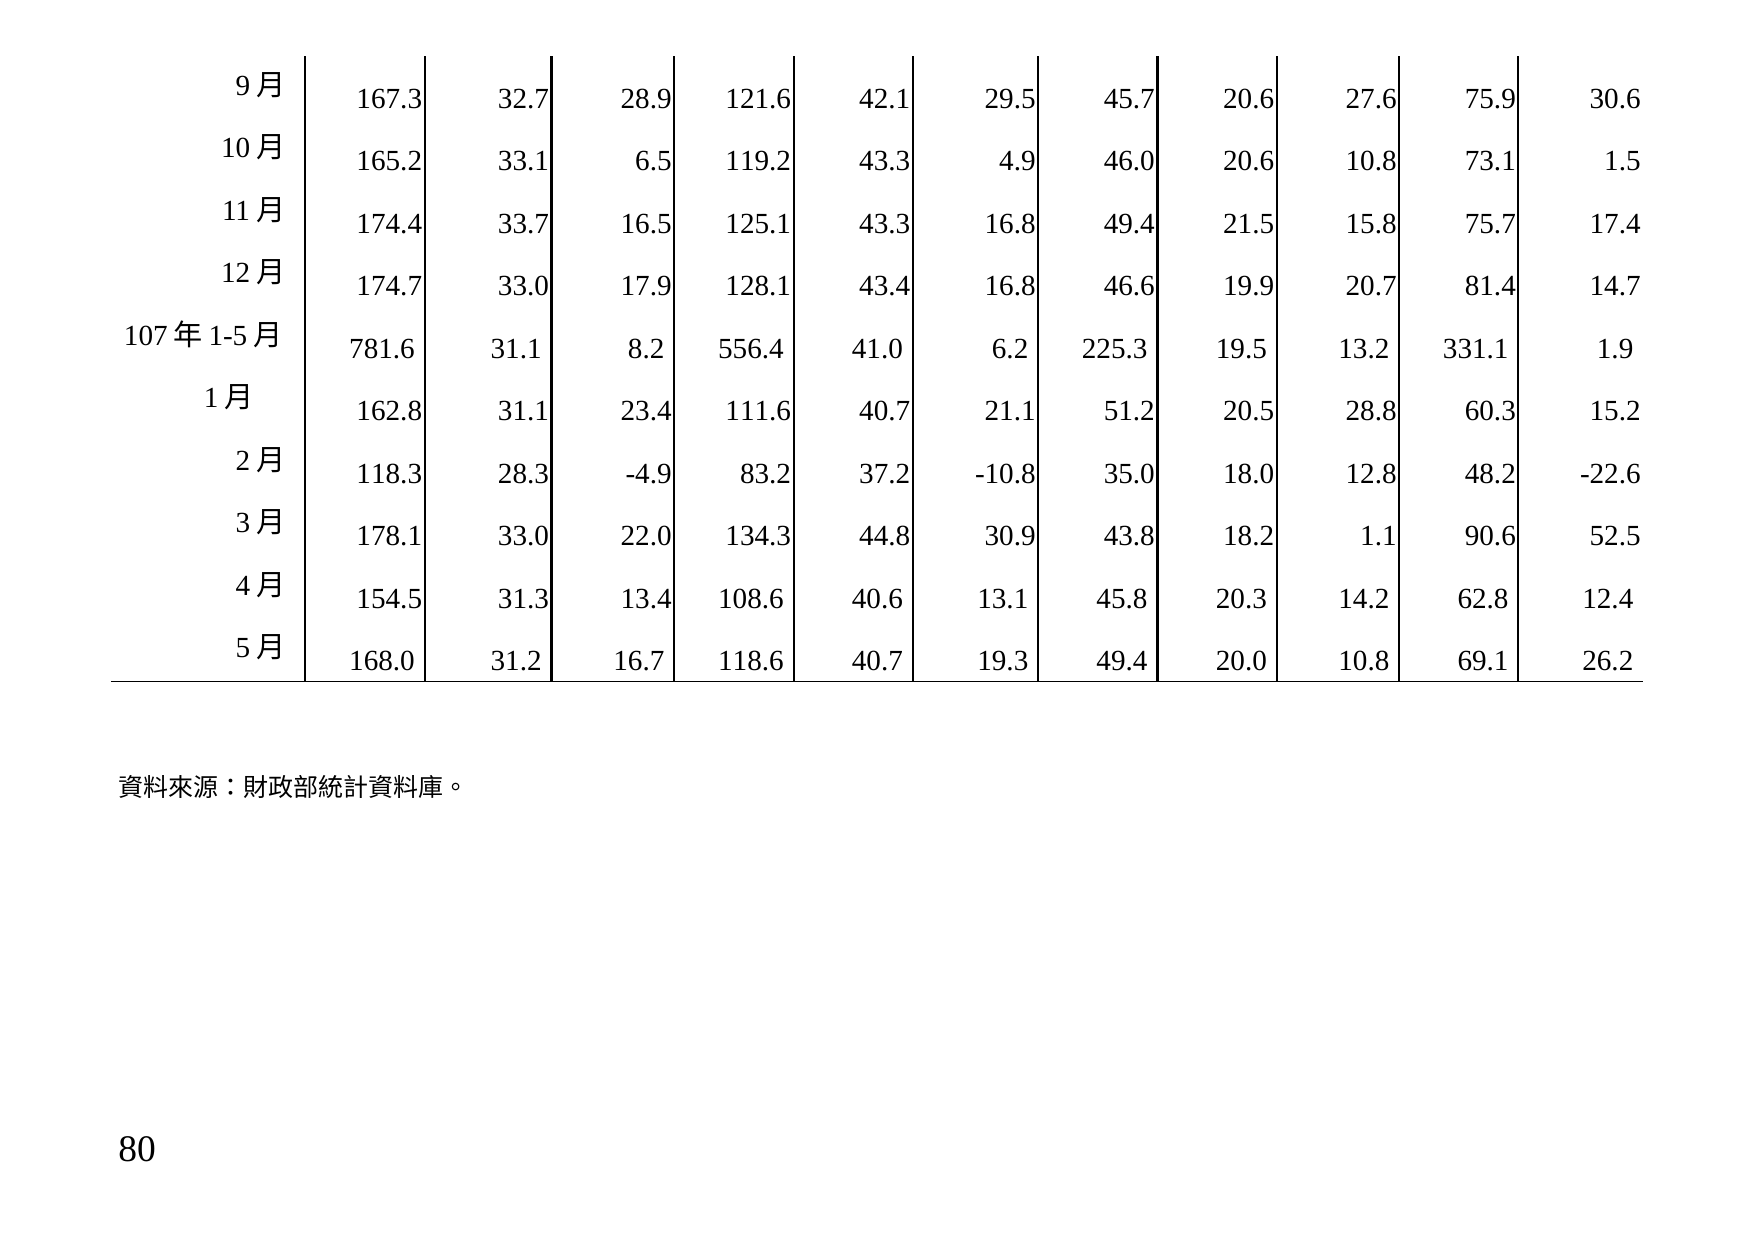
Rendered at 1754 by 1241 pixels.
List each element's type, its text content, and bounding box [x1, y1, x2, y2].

table_cell 556.4 [675, 306, 793, 368]
table_cell 60.3 [1400, 369, 1517, 431]
table_cell 43.8 [1039, 494, 1156, 556]
table_cell 15.8 [1278, 181, 1398, 243]
text 資料來源：財政部統計資料庫。 [118, 743, 1636, 806]
table_cell -22.6 [1519, 431, 1643, 493]
table_cell 32.7 [426, 56, 550, 118]
table_cell 111.6 [675, 369, 793, 431]
table_cell 27.6 [1278, 56, 1398, 118]
table_cell 40.7 [795, 619, 912, 681]
table_cell 33.7 [426, 181, 550, 243]
table_cell 35.0 [1039, 431, 1156, 493]
table_cell 4.9 [914, 119, 1037, 181]
table_cell 75.9 [1400, 56, 1517, 118]
table_cell 162.8 [306, 369, 424, 431]
table_cell 12.8 [1278, 431, 1398, 493]
table_cell 31.1 [426, 369, 550, 431]
table_cell 45.8 [1039, 556, 1156, 618]
table_cell 43.3 [795, 181, 912, 243]
table_cell 81.4 [1400, 244, 1517, 306]
table_cell 20.0 [1159, 619, 1276, 681]
table_cell 52.5 [1519, 494, 1643, 556]
table_cell 1月 [111, 369, 304, 431]
table_cell 16.5 [553, 181, 673, 243]
table_cell 118.3 [306, 431, 424, 493]
table_cell 31.2 [426, 619, 550, 681]
table_cell 6.2 [914, 306, 1037, 368]
table_cell 48.2 [1400, 431, 1517, 493]
table_cell 165.2 [306, 119, 424, 181]
table_cell 28.9 [553, 56, 673, 118]
table_cell 18.2 [1159, 494, 1276, 556]
table_cell 8.2 [553, 306, 673, 368]
table_cell 14.2 [1278, 556, 1398, 618]
table_cell 5月 [111, 619, 304, 681]
table_cell 20.7 [1278, 244, 1398, 306]
table_cell 33.1 [426, 119, 550, 181]
table_cell 31.1 [426, 306, 550, 368]
table_cell 178.1 [306, 494, 424, 556]
table_cell 51.2 [1039, 369, 1156, 431]
table_cell 2月 [111, 431, 304, 493]
table_cell 75.7 [1400, 181, 1517, 243]
table_cell 17.9 [553, 244, 673, 306]
table_cell 23.4 [553, 369, 673, 431]
table_cell 154.5 [306, 556, 424, 618]
table_cell 125.1 [675, 181, 793, 243]
table_cell 30.6 [1519, 56, 1643, 118]
table_cell 13.1 [914, 556, 1037, 618]
table_cell 128.1 [675, 244, 793, 306]
table_cell 331.1 [1400, 306, 1517, 368]
table_cell 13.4 [553, 556, 673, 618]
table_cell 69.1 [1400, 619, 1517, 681]
table_cell 37.2 [795, 431, 912, 493]
table_cell 26.2 [1519, 619, 1643, 681]
table_cell 18.0 [1159, 431, 1276, 493]
table_cell 21.5 [1159, 181, 1276, 243]
table_cell 4月 [111, 556, 304, 618]
table_cell 10.8 [1278, 119, 1398, 181]
table_cell 1.1 [1278, 494, 1398, 556]
table_cell 44.8 [795, 494, 912, 556]
table_cell 1.9 [1519, 306, 1643, 368]
table_cell 119.2 [675, 119, 793, 181]
table_cell 46.0 [1039, 119, 1156, 181]
table_cell 19.9 [1159, 244, 1276, 306]
table_cell 41.0 [795, 306, 912, 368]
table_cell 33.0 [426, 244, 550, 306]
table_cell 6.5 [553, 119, 673, 181]
table_cell 49.4 [1039, 619, 1156, 681]
table_cell 10.8 [1278, 619, 1398, 681]
table_cell 28.8 [1278, 369, 1398, 431]
table_cell 20.6 [1159, 119, 1276, 181]
table_cell 46.6 [1039, 244, 1156, 306]
table_cell 1.5 [1519, 119, 1643, 181]
table_cell 40.7 [795, 369, 912, 431]
table_cell 174.4 [306, 181, 424, 243]
table_cell 29.5 [914, 56, 1037, 118]
table_cell 17.4 [1519, 181, 1643, 243]
table_cell 13.2 [1278, 306, 1398, 368]
table_cell 19.3 [914, 619, 1037, 681]
table_cell 174.7 [306, 244, 424, 306]
table_cell 16.7 [553, 619, 673, 681]
table_cell 45.7 [1039, 56, 1156, 118]
table_cell 16.8 [914, 181, 1037, 243]
table_cell 168.0 [306, 619, 424, 681]
table_cell 781.6 [306, 306, 424, 368]
table_cell 22.0 [553, 494, 673, 556]
table_cell 9月 [111, 56, 304, 118]
table_cell 21.1 [914, 369, 1037, 431]
table_cell 30.9 [914, 494, 1037, 556]
table_cell 108.6 [675, 556, 793, 618]
table_cell 16.8 [914, 244, 1037, 306]
table_cell -10.8 [914, 431, 1037, 493]
table_cell 62.8 [1400, 556, 1517, 618]
table_cell 49.4 [1039, 181, 1156, 243]
table_cell 33.0 [426, 494, 550, 556]
table_cell 20.6 [1159, 56, 1276, 118]
table_cell 19.5 [1159, 306, 1276, 368]
table_cell 43.3 [795, 119, 912, 181]
table_cell 12月 [111, 244, 304, 306]
table_cell 225.3 [1039, 306, 1156, 368]
table_cell 107年1-5月 [111, 306, 304, 368]
table_cell 28.3 [426, 431, 550, 493]
table_cell 15.2 [1519, 369, 1643, 431]
table_cell 31.3 [426, 556, 550, 618]
table_cell 20.3 [1159, 556, 1276, 618]
table_cell 3月 [111, 494, 304, 556]
table_cell 90.6 [1400, 494, 1517, 556]
table_cell 10月 [111, 119, 304, 181]
table_cell -4.9 [553, 431, 673, 493]
table_cell 134.3 [675, 494, 793, 556]
table_cell 11月 [111, 181, 304, 243]
table_cell 43.4 [795, 244, 912, 306]
table_cell 73.1 [1400, 119, 1517, 181]
table_cell 42.1 [795, 56, 912, 118]
table_cell 20.5 [1159, 369, 1276, 431]
table_cell 121.6 [675, 56, 793, 118]
table_cell 118.6 [675, 619, 793, 681]
table_cell 83.2 [675, 431, 793, 493]
table_cell 40.6 [795, 556, 912, 618]
table_cell 12.4 [1519, 556, 1643, 618]
table_cell 167.3 [306, 56, 424, 118]
table_cell 14.7 [1519, 244, 1643, 306]
